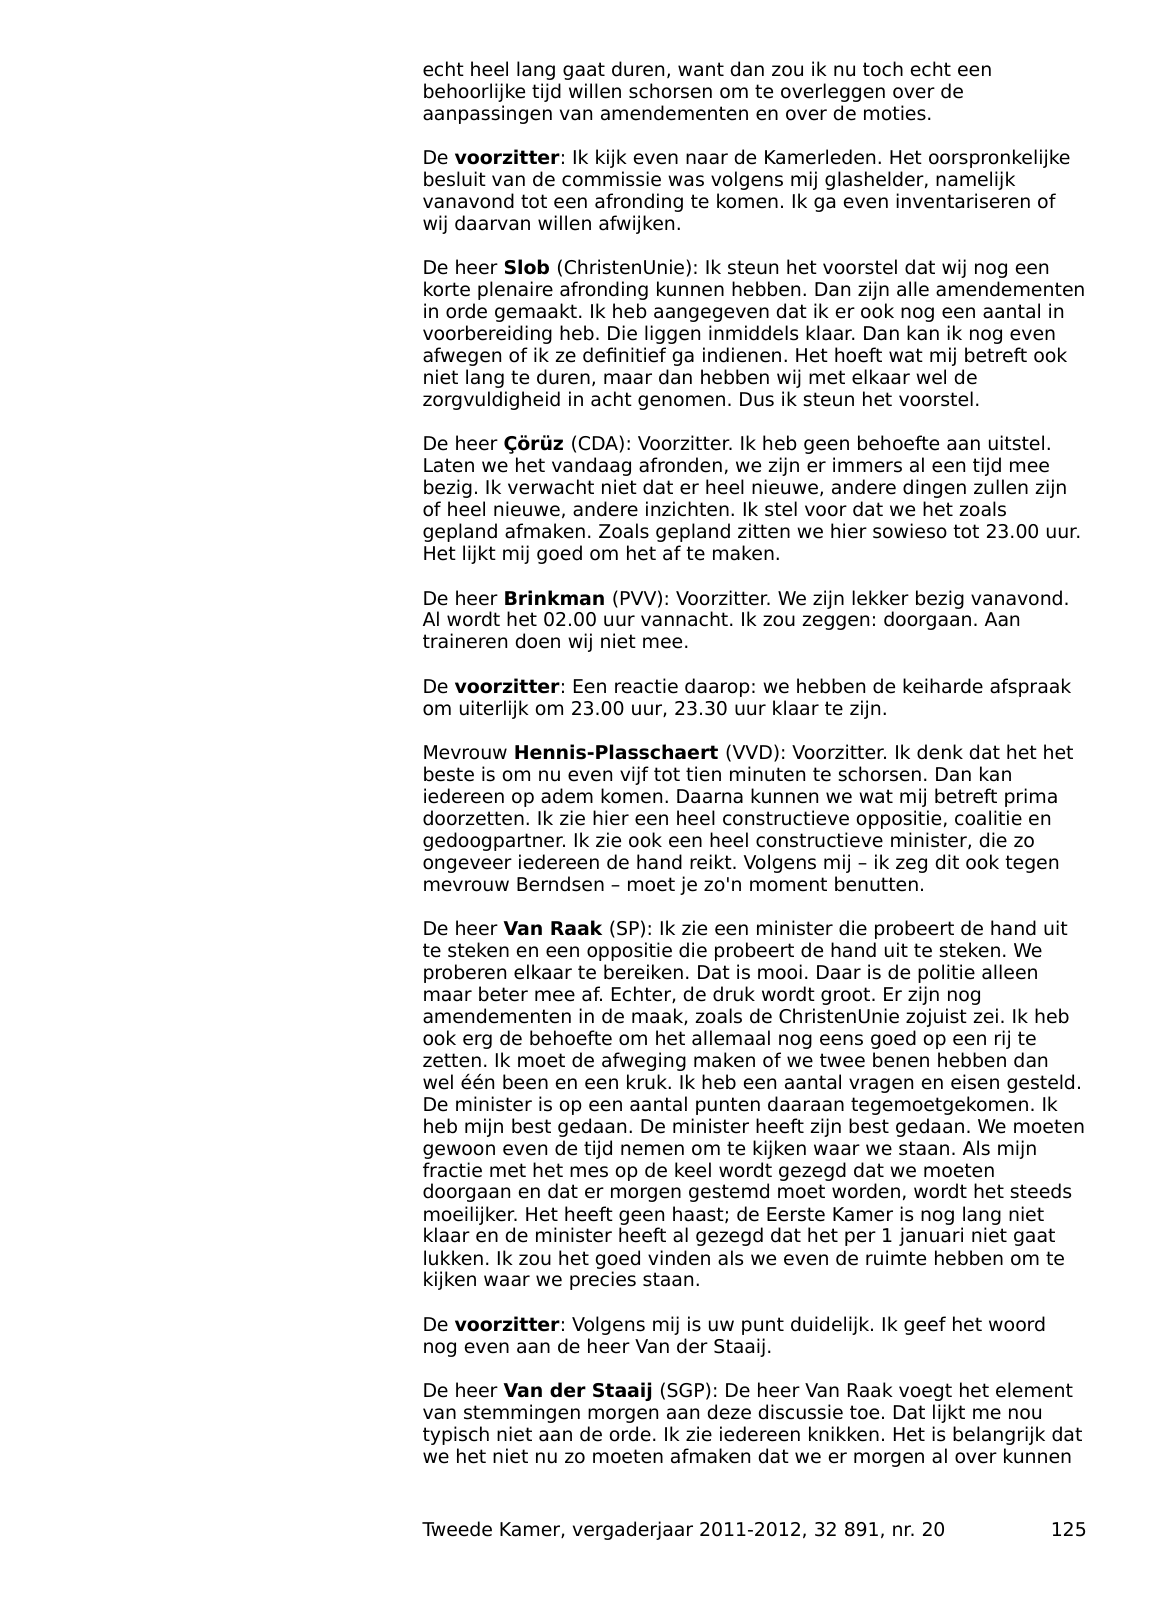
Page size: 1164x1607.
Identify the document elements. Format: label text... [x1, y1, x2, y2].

text De heer Brinkman (PVV): Voorzitter. We zijn lekker bezig vanavond. Al wordt het 02.00 uur vannacht. Ik zou zeggen: doorgaan. Aan traineren doen wij niet mee. [422, 587, 1087, 653]
text De heer Van der Staaij (SGP): De heer Van Raak voegt het element van stemmingen morgen aan deze discussie toe. Dat lijkt me nou typisch niet aan de orde. Ik zie iedereen knikken. Het is belangrijk dat we het niet nu zo moeten afmaken dat we er morgen al over kunnen [422, 1380, 1087, 1468]
text De voorzitter: Volgens mij is uw punt duidelijk. Ik geef het woord nog even aan de heer Van der Staaij. [422, 1313, 1087, 1357]
text De voorzitter: Een reactie daarop: we hebben de keiharde afspraak om uiterlijk om 23.00 uur, 23.30 uur klaar te zijn. [422, 676, 1087, 719]
text De heer Van Raak (SP): Ik zie een minister die probeert de hand uit te steken en een oppositie die probeert de hand uit te steken. We proberen elkaar te bereiken. Dat is mooi. Daar is de politie alleen maar beter mee af. Echter, de druk wordt groot. Er zijn nog amendementen in de maak, zoals de ChristenUnie zojuist zei. Ik heb ook erg de behoefte om het allemaal nog eens goed op een rij te zetten. Ik moet de afweging maken of we twee benen hebben dan wel één been en een kruk. Ik heb een aantal vragen en eisen gesteld. De minister is op een aantal punten daaraan tegemoetgekomen. Ik heb mijn best gedaan. De minister heeft zijn best gedaan. We moeten gewoon even de tijd nemen om te kijken waar we staan. Als mijn fractie met het mes op de keel wordt gezegd dat we moeten doorgaan en dat er morgen gestemd moet worden, wordt het steeds moeilijker. Het heeft geen haast; de Eerste Kamer is nog lang niet klaar en de minister heeft al gezegd dat het per 1 januari niet gaat lukken. Ik zou het goed vinden als we even de ruimte hebben om te kijken waar we precies staan. [422, 918, 1087, 1291]
text De heer Çörüz (CDA): Voorzitter. Ik heb geen behoefte aan uitstel. Laten we het vandaag afronden, we zijn er immers al een tijd mee bezig. Ik verwacht niet dat er heel nieuwe, andere dingen zullen zijn of heel nieuwe, andere inzichten. Ik stel voor dat we het zoals gepland afmaken. Zoals gepland zitten we hier sowieso tot 23.00 uur. Het lijkt mij goed om het af te maken. [422, 433, 1087, 565]
text De heer Slob (ChristenUnie): Ik steun het voorstel dat wij nog een korte plenaire afronding kunnen hebben. Dan zijn alle amendementen in orde gemaakt. Ik heb aangegeven dat ik er ook nog een aantal in voorbereiding heb. Die liggen inmiddels klaar. Dan kan ik nog even afwegen of ik ze definitief ga indienen. Het hoeft wat mij betreft ook niet lang te duren, maar dan hebben wij met elkaar wel de zorgvuldigheid in acht genomen. Dus ik steun het voorstel. [422, 257, 1087, 411]
text De voorzitter: Ik kijk even naar de Kamerleden. Het oorspronkelijke besluit van de commissie was volgens mij glashelder, namelijk vanavond tot een afronding te komen. Ik ga even inventariseren of wij daarvan willen afwijken. [422, 147, 1087, 235]
text Mevrouw Hennis-Plasschaert (VVD): Voorzitter. Ik denk dat het het beste is om nu even vijf tot tien minuten te schorsen. Dan kan iedereen op adem komen. Daarna kunnen we wat mij betreft prima doorzetten. Ik zie hier een heel constructieve oppositie, coalitie en gedoogpartner. Ik zie ook een heel constructieve minister, die zo ongeveer iedereen de hand reikt. Volgens mij – ik zeg dit ook tegen mevrouw Berndsen – moet je zo'n moment benutten. [422, 742, 1087, 896]
text echt heel lang gaat duren, want dan zou ik nu toch echt een behoorlijke tijd willen schorsen om te overleggen over de aanpassingen van amendementen en over de moties. [422, 59, 1087, 125]
